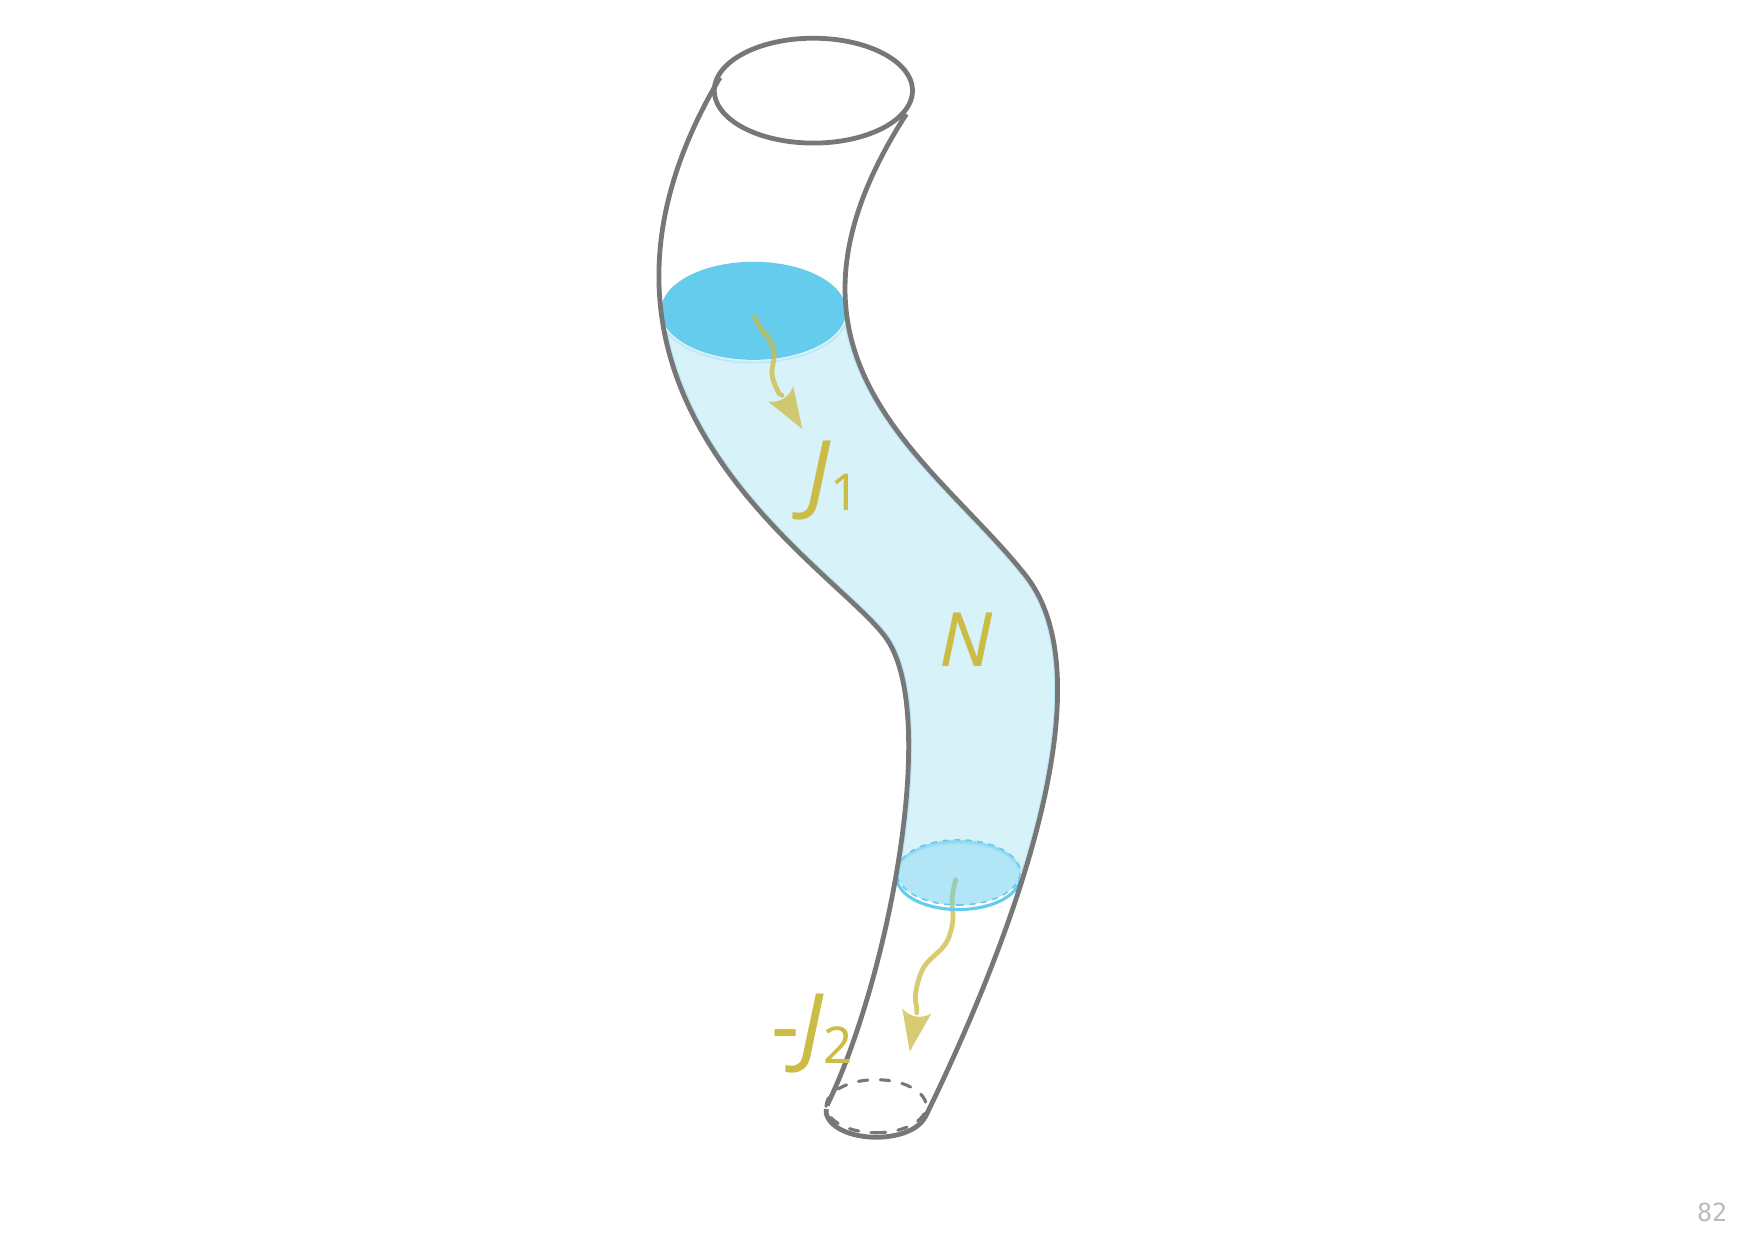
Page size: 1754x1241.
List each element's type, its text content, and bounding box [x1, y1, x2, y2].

text_box -J2 [756, 955, 871, 1058]
text_box J1 [791, 402, 876, 505]
text_box [663, 261, 1055, 906]
text_box N [925, 579, 1014, 670]
